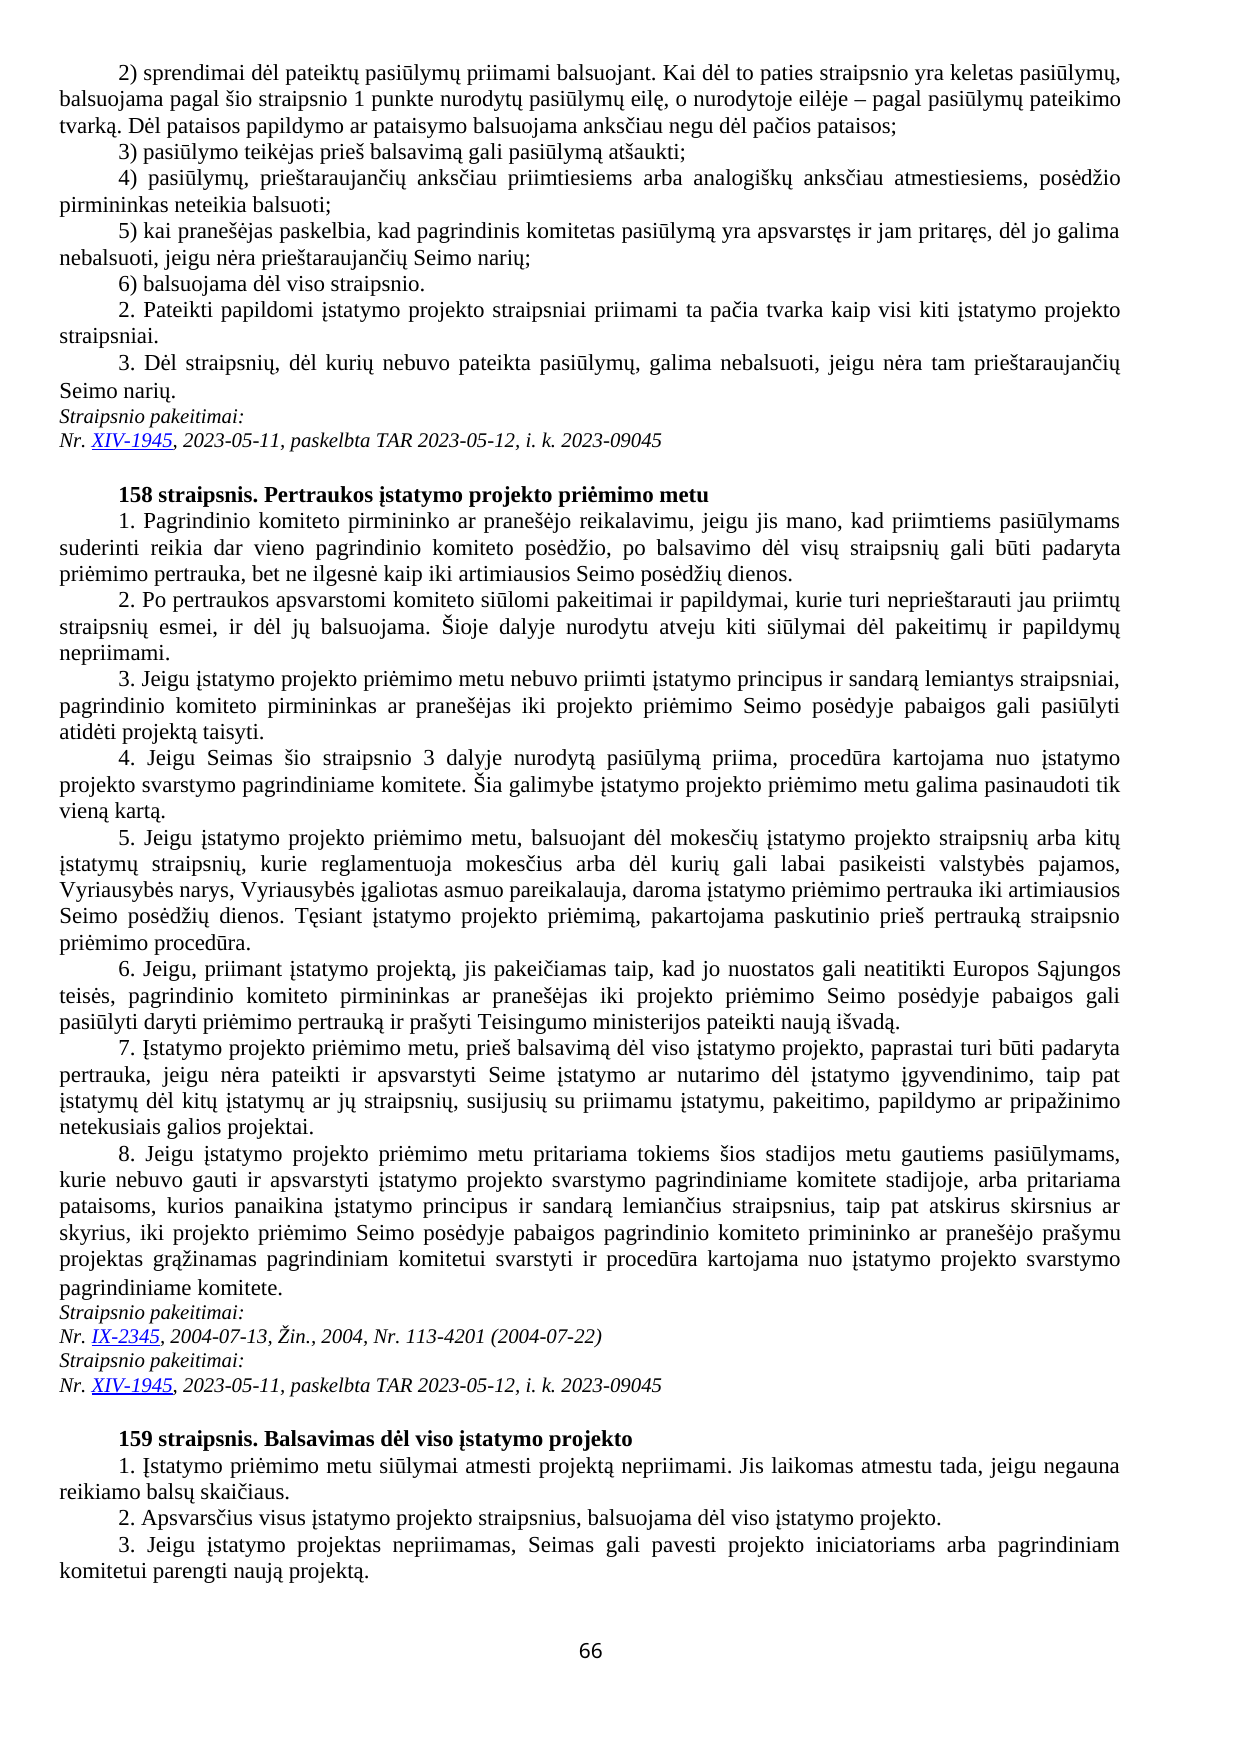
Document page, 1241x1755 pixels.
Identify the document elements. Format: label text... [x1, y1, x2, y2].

text Nr. XIV-1945, 2023-05-11, paskelbta TAR 2023-05-12, i. k. 2023-09045 [59, 428, 1122, 452]
text 7. Įstatymo projekto priėmimo metu, prieš balsavimą dėl viso įstatymo projekto, paprastai turi būti padaryta pertrauka, jeigu nėra pateikti ir apsvarstyti Seime įstatymo ar nutarimo dėl įstatymo įgyvendinimo, taip pat įstatymų dėl kitų įstatymų ar jų straipsnių, susijusių su priimamu įstatymu, pakeitimo, papildymo ar pripažinimo netekusiais galios projektai. [59, 1034, 1122, 1140]
text 1. Įstatymo priėmimo metu siūlymai atmesti projektą nepriimami. Jis laikomas atmestu tada, jeigu negauna reikiamo balsų skaičiaus. [59, 1452, 1122, 1504]
text 8. Jeigu įstatymo projekto priėmimo metu pritariama tokiems šios stadijos metu gautiems pasiūlymams, kurie nebuvo gauti ir apsvarstyti įstatymo projekto svarstymo pagrindiniame komitete stadijoje, arba pritariama pataisoms, kurios panaikina įstatymo principus ir sandarą lemiančius straipsnius, taip pat atskirus skirsnius ar skyrius, iki projekto priėmimo Seimo posėdyje pabaigos pagrindinio komiteto primininko ar pranešėjo prašymu projektas grąžinamas pagrindiniam komitetui svarstyti ir procedūra kartojama nuo įstatymo projekto svarstymo pagrindiniame komitete. [59, 1140, 1122, 1300]
text 6. Jeigu, priimant įstatymo projektą, jis pakeičiamas taip, kad jo nuostatos gali neatitikti Europos Sąjungos teisės, pagrindinio komiteto pirmininkas ar pranešėjas iki projekto priėmimo Seimo posėdyje pabaigos gali pasiūlyti daryti priėmimo pertrauką ir prašyti Teisingumo ministerijos pateikti naują išvadą. [59, 955, 1122, 1034]
text 4) pasiūlymų, prieštaraujančių anksčiau priimtiesiems arba analogiškų anksčiau atmestiesiems, posėdžio pirmininkas neteikia balsuoti; [59, 164, 1122, 217]
text 3. Dėl straipsnių, dėl kurių nebuvo pateikta pasiūlymų, galima nebalsuoti, jeigu nėra tam prieštaraujančių Seimo narių. [59, 349, 1122, 404]
text 1. Pagrindinio komiteto pirmininko ar pranešėjo reikalavimu, jeigu jis mano, kad priimtiems pasiūlymams suderinti reikia dar vieno pagrindinio komiteto posėdžio, po balsavimo dėl visų straipsnių gali būti padaryta priėmimo pertrauka, bet ne ilgesnė kaip iki artimiausios Seimo posėdžių dienos. [59, 507, 1122, 586]
text 2. Pateikti papildomi įstatymo projekto straipsniai priimami ta pačia tvarka kaip visi kiti įstatymo projekto straipsniai. [59, 296, 1122, 349]
text 2) sprendimai dėl pateiktų pasiūlymų priimami balsuojant. Kai dėl to paties straipsnio yra keletas pasiūlymų, balsuojama pagal šio straipsnio 1 punkte nurodytų pasiūlymų eilę, o nurodytoje eilėje – pagal pasiūlymų pateikimo tvarką. Dėl pataisos papildymo ar pataisymo balsuojama anksčiau negu dėl pačios pataisos; [59, 59, 1122, 138]
text 5) kai pranešėjas paskelbia, kad pagrindinis komitetas pasiūlymą yra apsvarstęs ir jam pritaręs, dėl jo galima nebalsuoti, jeigu nėra prieštaraujančių Seimo narių; [59, 217, 1122, 270]
text 3. Jeigu įstatymo projektas nepriimamas, Seimas gali pavesti projekto iniciatoriams arba pagrindiniam komitetui parengti naują projektą. [59, 1531, 1122, 1583]
text 5. Jeigu įstatymo projekto priėmimo metu, balsuojant dėl mokesčių įstatymo projekto straipsnių arba kitų įstatymų straipsnių, kurie reglamentuoja mokesčius arba dėl kurių gali labai pasikeisti valstybės pajamos, Vyriausybės narys, Vyriausybės įgaliotas asmuo pareikalauja, daroma įstatymo priėmimo pertrauka iki artimiausios Seimo posėdžių dienos. Tęsiant įstatymo projekto priėmimą, pakartojama paskutinio prieš pertrauką straipsnio priėmimo procedūra. [59, 823, 1122, 955]
text Straipsnio pakeitimai: [59, 404, 1122, 428]
text Nr. IX-2345, 2004-07-13, Žin., 2004, Nr. 113-4201 (2004-07-22) [59, 1324, 1122, 1348]
text 3. Jeigu įstatymo projekto priėmimo metu nebuvo priimti įstatymo principus ir sandarą lemiantys straipsniai, pagrindinio komiteto pirmininkas ar pranešėjas iki projekto priėmimo Seimo posėdyje pabaigos gali pasiūlyti atidėti projektą taisyti. [59, 665, 1122, 744]
text 159 straipsnis. Balsavimas dėl viso įstatymo projekto [59, 1425, 1122, 1452]
text 2. Po pertraukos apsvarstomi komiteto siūlomi pakeitimai ir papildymai, kurie turi neprieštarauti jau priimtų straipsnių esmei, ir dėl jų balsuojama. Šioje dalyje nurodytu atveju kiti siūlymai dėl pakeitimų ir papildymų nepriimami. [59, 586, 1122, 665]
text 3) pasiūlymo teikėjas prieš balsavimą gali pasiūlymą atšaukti; [59, 138, 1122, 164]
text Nr. XIV-1945, 2023-05-11, paskelbta TAR 2023-05-12, i. k. 2023-09045 [59, 1372, 1122, 1397]
text 4. Jeigu Seimas šio straipsnio 3 dalyje nurodytą pasiūlymą priima, procedūra kartojama nuo įstatymo projekto svarstymo pagrindiniame komitete. Šia galimybe įstatymo projekto priėmimo metu galima pasinaudoti tik vieną kartą. [59, 744, 1122, 823]
text 158 straipsnis. Pertraukos įstatymo projekto priėmimo metu [59, 481, 1122, 507]
text Straipsnio pakeitimai: [59, 1348, 1122, 1372]
text 6) balsuojama dėl viso straipsnio. [59, 270, 1122, 296]
text 2. Apsvarsčius visus įstatymo projekto straipsnius, balsuojama dėl viso įstatymo projekto. [59, 1504, 1122, 1531]
text Straipsnio pakeitimai: [59, 1300, 1122, 1324]
